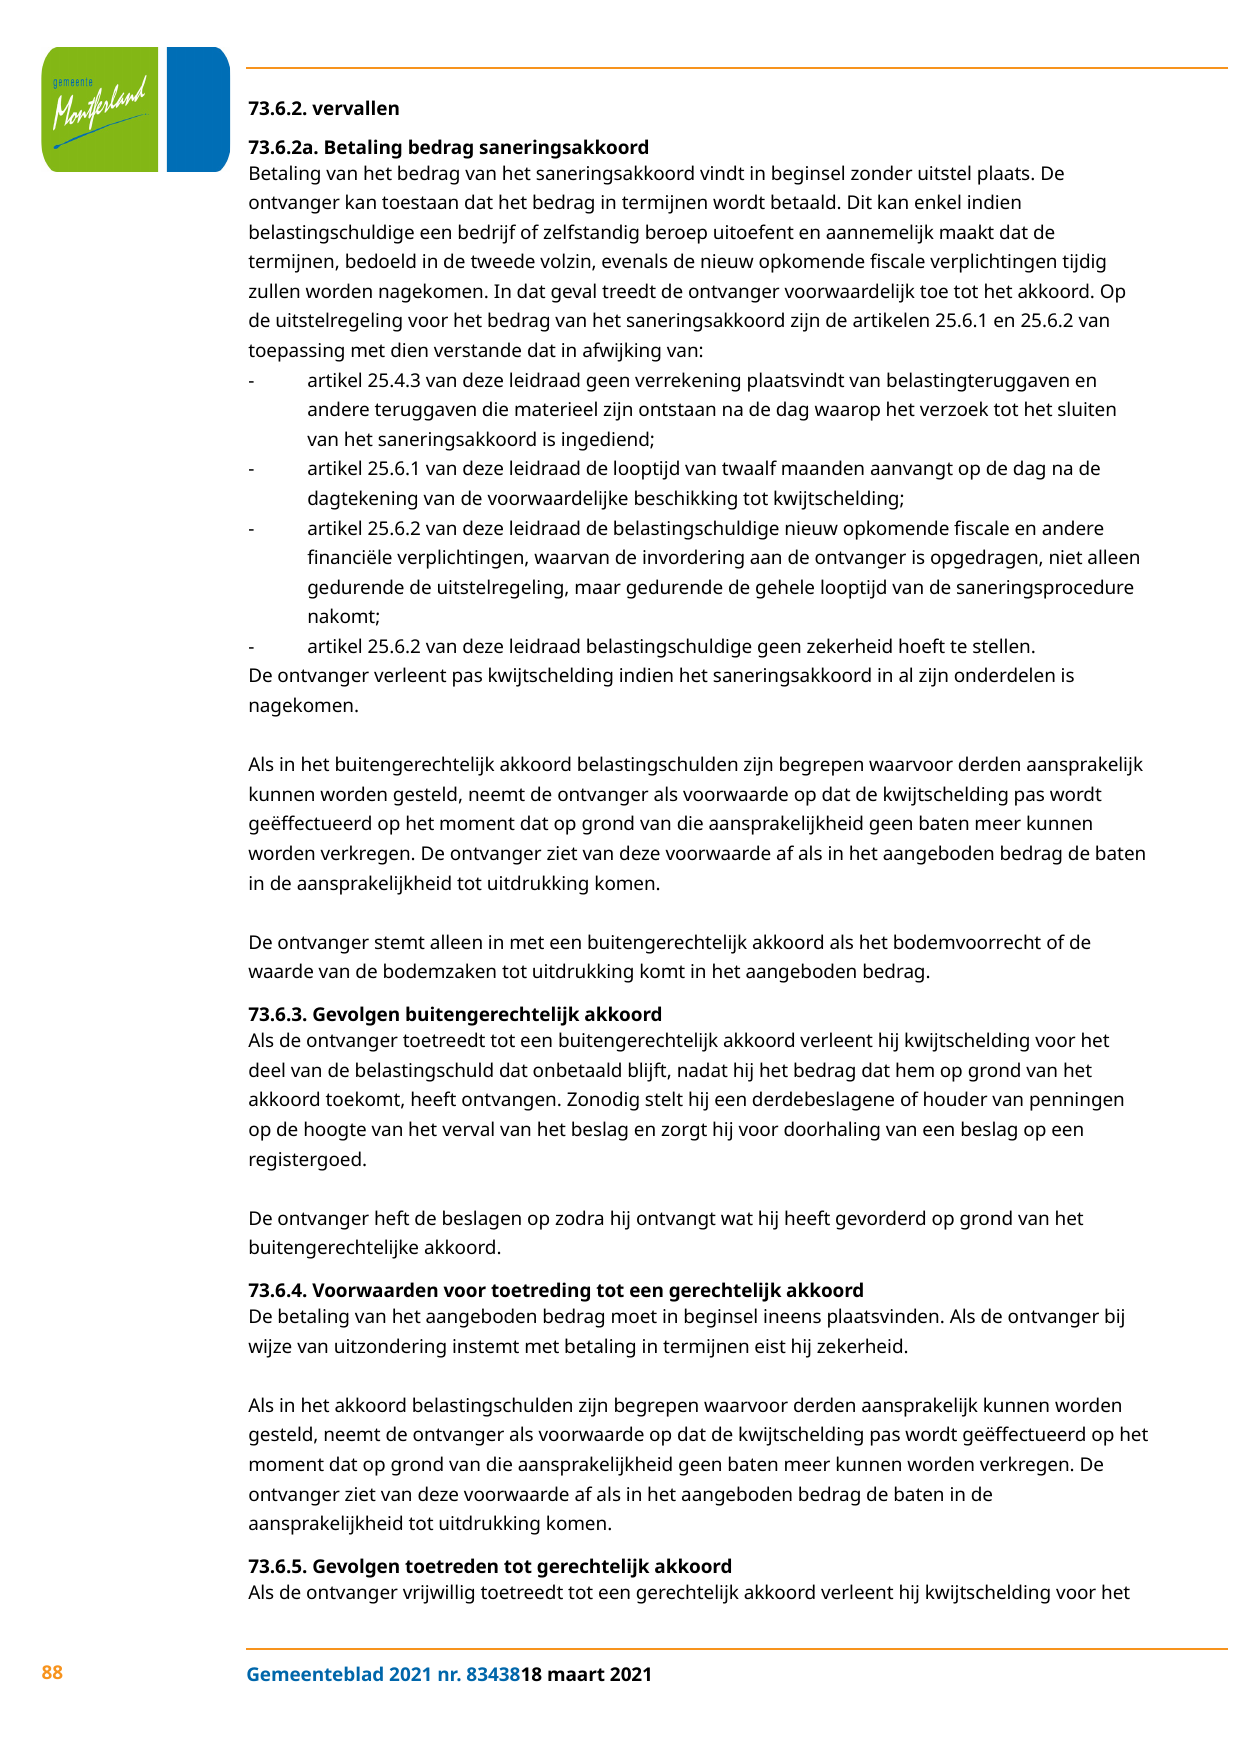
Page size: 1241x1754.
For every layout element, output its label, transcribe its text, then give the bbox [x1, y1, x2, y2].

text De ontvanger stemt alleen in met een buitengerechtelijk akkoord als het bodemvoorrecht of de waarde van de bodemzaken tot uitdrukking komt in het aangeboden bedrag. [248, 929, 1152, 984]
text Betaling van het bedrag van het saneringsakkoord vindt in beginsel zonder uitstel plaats. De ontvanger kan toestaan dat het bedrag in termijnen wordt betaald. Dit kan enkel indien belastingschuldige een bedrijf of zelfstandig beroep uitoefent en aannemelijk maakt dat de termijnen, bedoeld in de tweede volzin, evenals de nieuw opkomende fiscale verplichtingen tijdig zullen worden nagekomen. In dat geval treedt de ontvanger voorwaardelijk toe tot het akkoord. Op de uitstelregeling voor het bedrag van het saneringsakkoord zijn de artikelen 25.6.1 en 25.6.2 van toepassing met dien verstande dat in afwijking van: [248, 160, 1152, 363]
picture [41, 47, 231, 172]
text Als de ontvanger toetreedt tot een buitengerechtelijk akkoord verleent hij kwijtschelding voor het deel van de belastingschuld dat onbetaald blijft, nadat hij het bedrag dat hem op grond van het akkoord toekomt, heeft ontvangen. Zonodig stelt hij een derdebeslagene of houder van penningen op de hoogte van het verval van het beslag en zorgt hij voor doorhaling van een beslag op een registergoed. [248, 1027, 1152, 1171]
text Als in het akkoord belastingschulden zijn begrepen waarvoor derden aansprakelijk kunnen worden gesteld, neemt de ontvanger als voorwaarde op dat de kwijtschelding pas wordt geëffectueerd op het moment dat op grond van die aansprakelijkheid geen baten meer kunnen worden verkregen. De ontvanger ziet van deze voorwaarde af als in het aangeboden bedrag de baten in de aansprakelijkheid tot uitdrukking komen. [248, 1392, 1152, 1536]
text 73.6.3. Gevolgen buitengerechtelijk akkoord [248, 1002, 1152, 1027]
text Als de ontvanger vrijwillig toetreedt tot een gerechtelijk akkoord verleent hij kwijtschelding voor het [248, 1579, 1152, 1605]
text Als in het buitengerechtelijk akkoord belastingschulden zijn begrepen waarvoor derden aansprakelijk kunnen worden gesteld, neemt de ontvanger als voorwaarde op dat de kwijtschelding pas wordt geëffectueerd op het moment dat op grond van die aansprakelijkheid geen baten meer kunnen worden verkregen. De ontvanger ziet van deze voorwaarde af als in het aangeboden bedrag de baten in de aansprakelijkheid tot uitdrukking komen. [248, 751, 1152, 896]
list artikel 25.6.2 van deze leidraad belastingschuldige geen zekerheid hoeft te stellen. [248, 633, 1152, 659]
text 73.6.5. Gevolgen toetreden tot gerechtelijk akkoord [248, 1553, 1152, 1579]
text De betaling van het aangeboden bedrag moet in beginsel ineens plaatsvinden. Als de ontvanger bij wijze van uitzondering instemt met betaling in termijnen eist hij zekerheid. [248, 1303, 1152, 1359]
text 73.6.4. Voorwaarden voor toetreding tot een gerechtelijk akkoord [248, 1278, 1152, 1303]
text De ontvanger heft de beslagen op zodra hij ontvangt wat hij heeft gevorderd op grond van het buitengerechtelijke akkoord. [248, 1205, 1152, 1260]
list artikel 25.6.1 van deze leidraad de looptijd van twaalf maanden aanvangt op de dag na de dagtekening van de voorwaardelijke beschikking tot kwijtschelding; [248, 456, 1152, 511]
text De ontvanger verleent pas kwijtschelding indien het saneringsakkoord in al zijn onderdelen is nagekomen. [248, 663, 1152, 718]
text 73.6.2a. Betaling bedrag saneringsakkoord [248, 134, 1152, 160]
text 73.6.2. vervallen [248, 95, 1152, 121]
list artikel 25.4.3 van deze leidraad geen verrekening plaatsvindt van belastingteruggaven en andere teruggaven die materieel zijn ontstaan na de dag waarop het verzoek tot het sluiten van het saneringsakkoord is ingediend; [248, 367, 1152, 452]
list artikel 25.6.2 van deze leidraad de belastingschuldige nieuw opkomende fiscale en andere financiële verplichtingen, waarvan de invordering aan de ontvanger is opgedragen, niet alleen gedurende de uitstelregeling, maar gedurende de gehele looptijd van de saneringsprocedure nakomt; [248, 515, 1152, 629]
